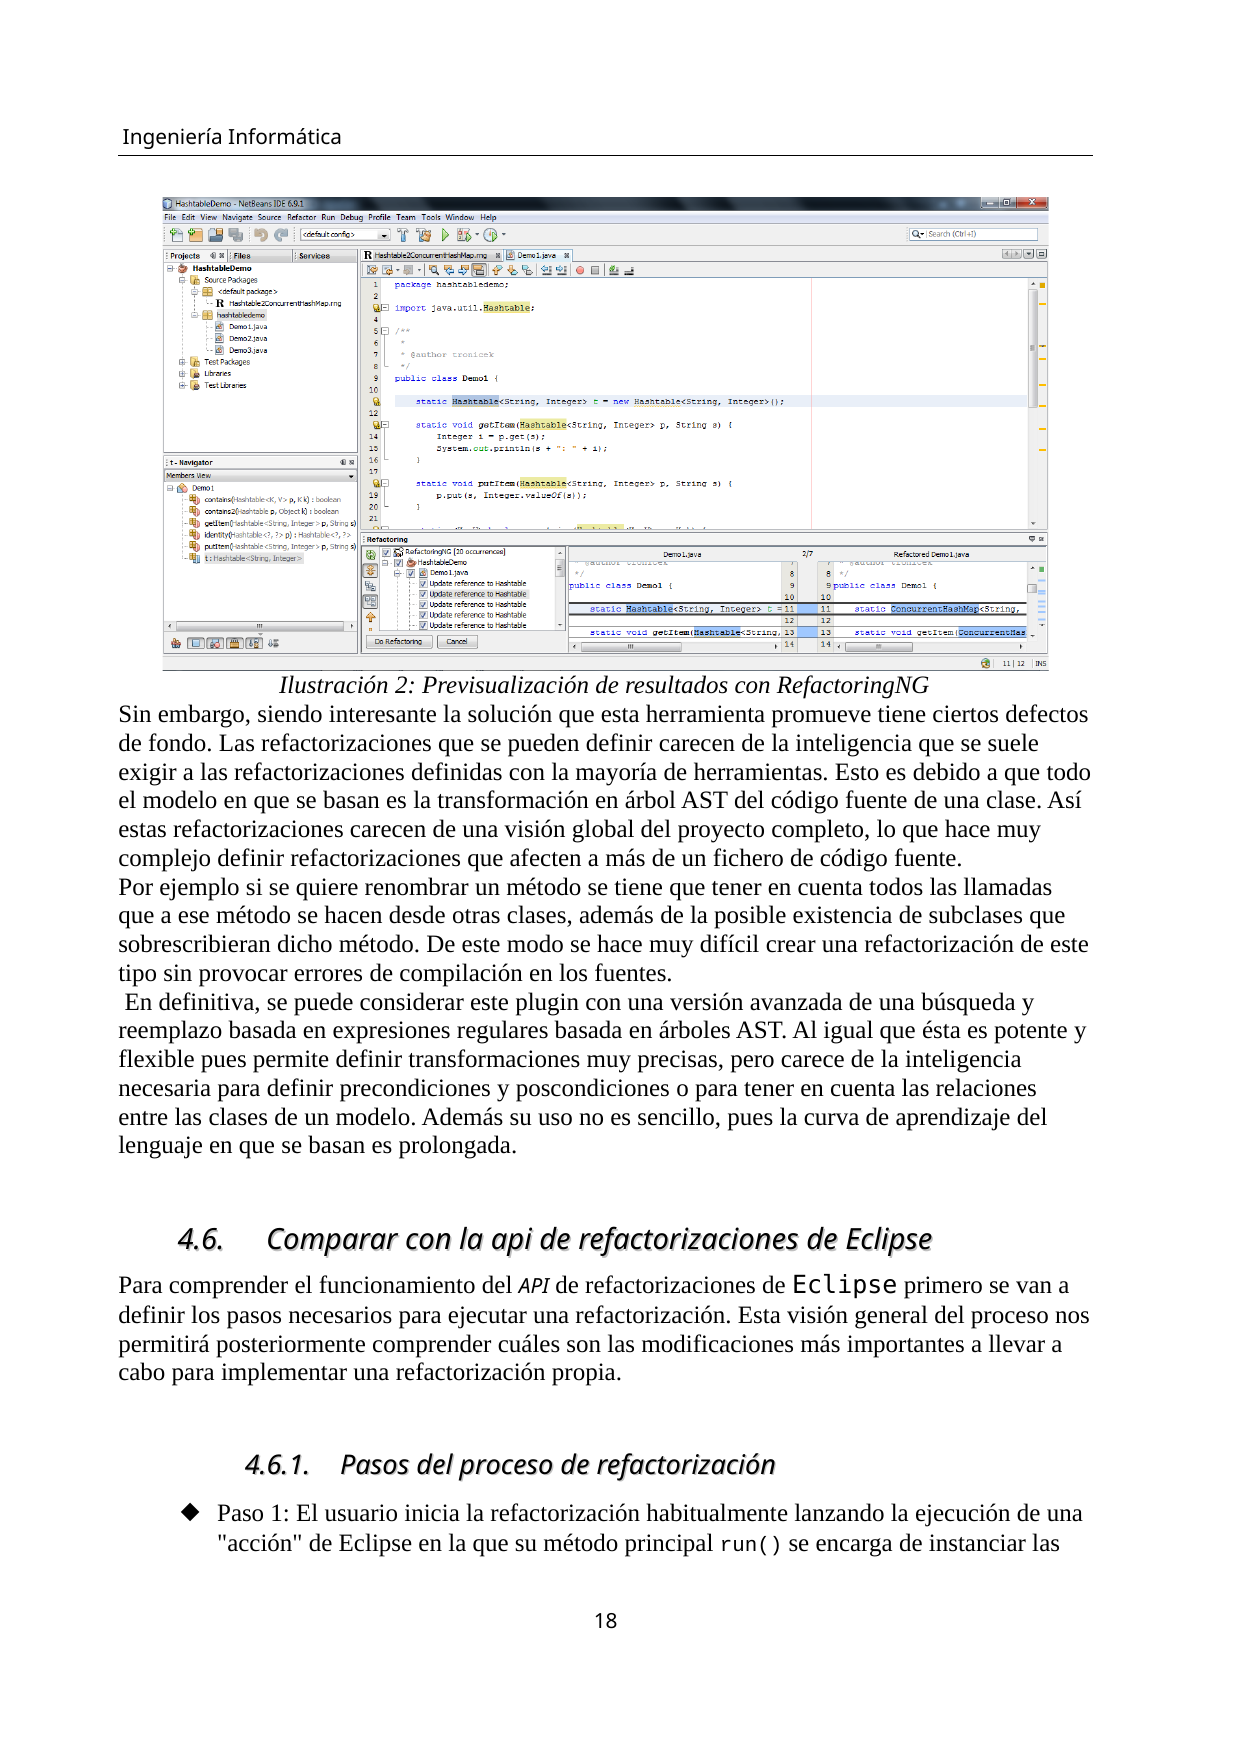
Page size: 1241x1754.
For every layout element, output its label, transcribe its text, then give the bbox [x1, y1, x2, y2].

text Por ejemplo si se quiere renombrar un método se tiene que tener en cuenta todos las llamadas que a ese método se hacen desde otras clases, además de la posible existencia de subclases que sobrescribieran dicho método. De este modo se hace muy difícil crear una refactorización de este tipo sin provocar errores de compilación en los fuentes. [118, 872, 1093, 987]
text En definitiva, se puede considerar este plugin con una versión avanzada de una búsqueda y reemplazo basada en expresiones regulares basada en árboles AST. Al igual que ésta es potente y flexible pues permite definir transformaciones muy precisas, pero carece de la inteligencia necesaria para definir precondiciones y poscondiciones o para tener en cuenta las relaciones entre las clases de un modelo. Además su uso no es sencillo, pues la curva de aprendizaje del lenguaje en que se basan es prolongada. [118, 987, 1093, 1159]
text Para comprender el funcionamiento del API de refactorizaciones de Eclipse primero se van a definir los pasos necesarios para ejecutar una refactorización. Esta visión general del proceso nos permitirá posteriormente comprender cuáles son las modificaciones más importantes a llevar a cabo para implementar una refactorización propia. [118, 1270, 1093, 1386]
list Paso 1: El usuario inicia la refactorización habitualmente lanzando la ejecución de una "acción" de Eclipse en la que su método principal run() se encarga de instanciar las [179, 1494, 1093, 1558]
subtitle Comparar con la api de refactorizaciones de Eclipse [177, 1218, 1093, 1258]
picture [162, 197, 1049, 671]
text Sin embargo, siendo interesante la solución que esta herramienta promueve tiene ciertos defectos de fondo. Las refactorizaciones que se pueden definir carecen de la inteligencia que se suele exigir a las refactorizaciones definidas con la mayoría de herramientas. Esto es debido a que todo el modelo en que se basan es la transformación en árbol AST del código fuente de una clase. Así estas refactorizaciones carecen de una visión global del proyecto completo, lo que hace muy complejo definir refactorizaciones que afecten a más de un fichero de código fuente. [118, 699, 1093, 872]
subtitle Pasos del proceso de refactorización [310, 1445, 1093, 1482]
text Ilustración 2: Previsualización de resultados con RefactoringNG [162, 671, 1048, 699]
